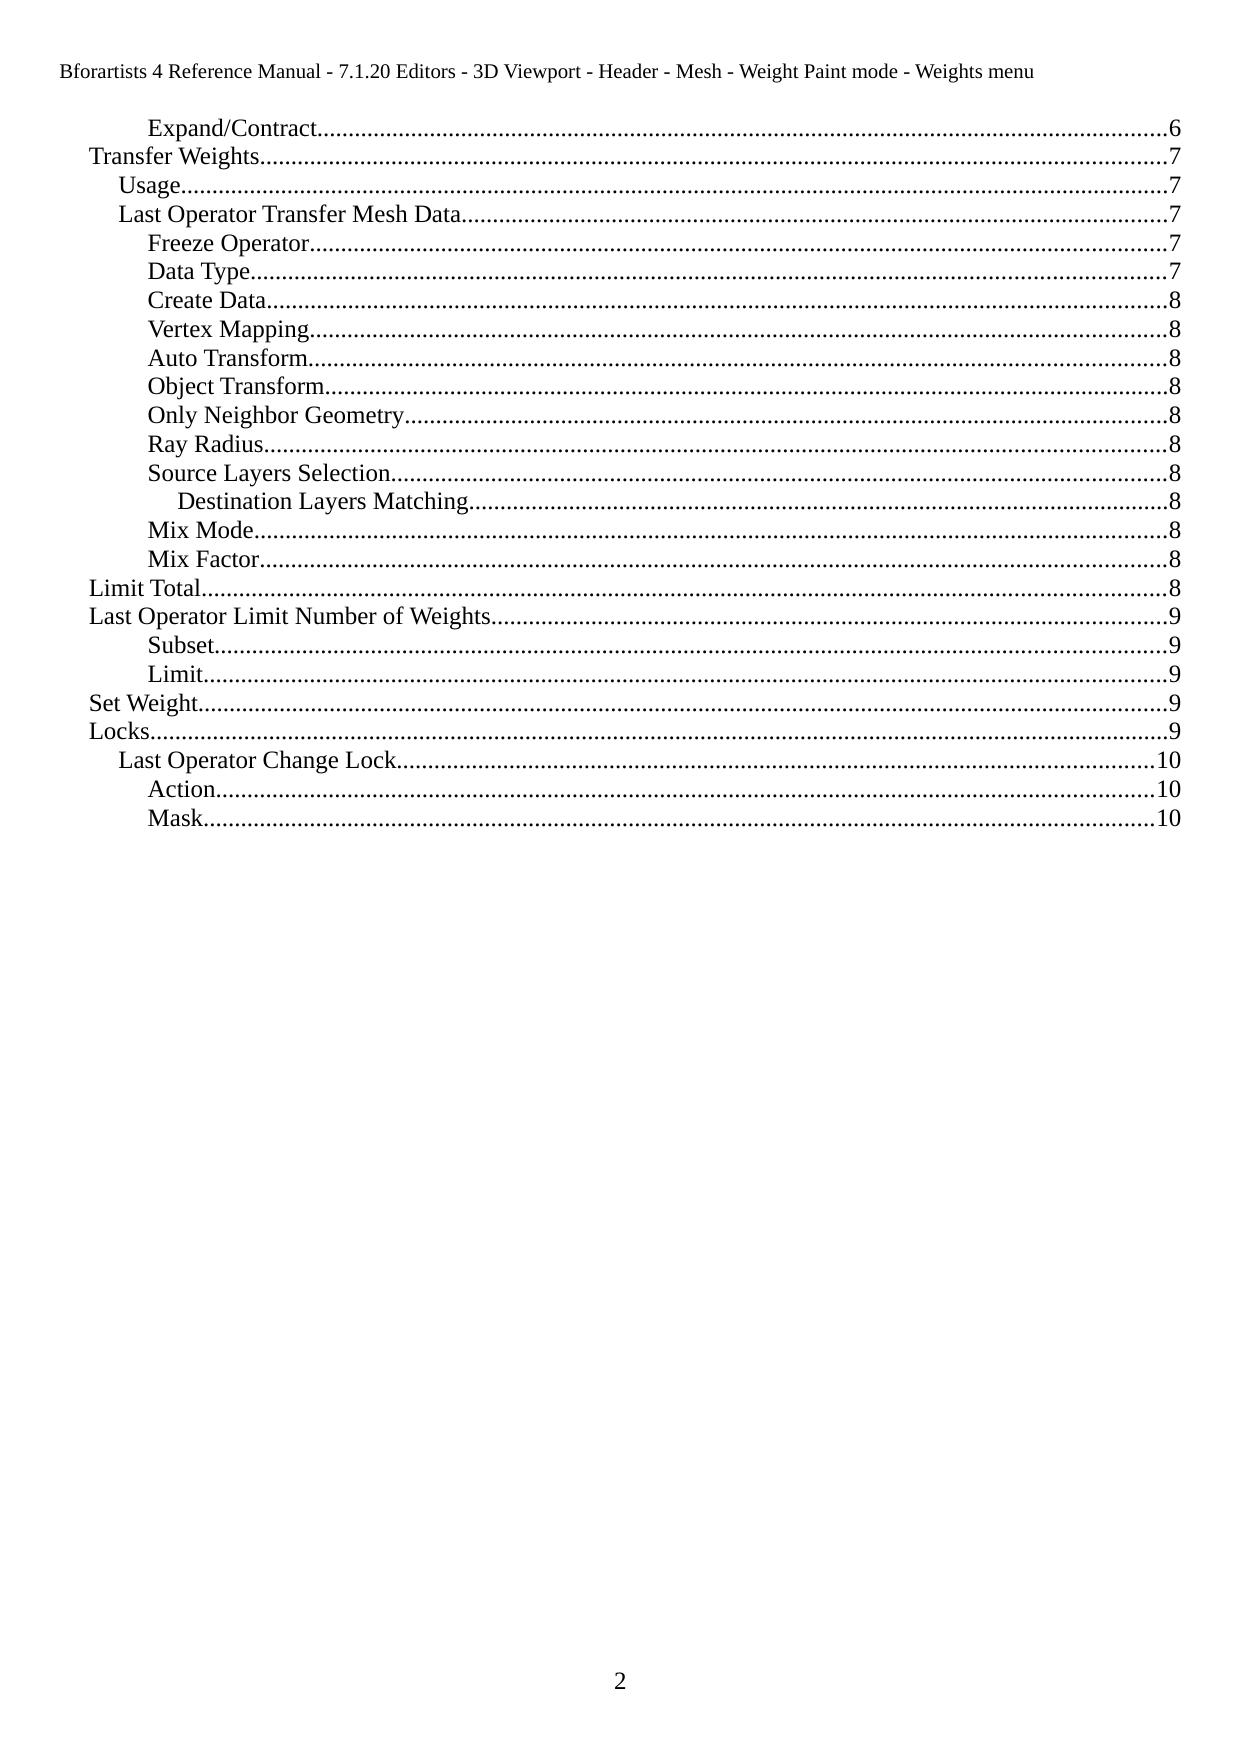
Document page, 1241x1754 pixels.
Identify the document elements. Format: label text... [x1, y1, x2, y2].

text Last Operator Limit Number of Weights 9 [88, 601, 1181, 630]
text Destination Layers Matching 8 [177, 486, 1181, 515]
text Mask 10 [147, 803, 1181, 831]
text Create Data 8 [147, 285, 1181, 314]
text Only Neighbor Geometry 8 [147, 400, 1181, 429]
text Set Weight 9 [88, 688, 1181, 716]
text Object Transform 8 [147, 371, 1181, 400]
text Ray Radius 8 [147, 429, 1181, 458]
text Mix Factor 8 [147, 544, 1181, 573]
text Action 10 [147, 774, 1181, 803]
text Locks 9 [88, 716, 1181, 745]
text Transfer Weights 7 [88, 141, 1181, 170]
text Data Type 7 [147, 256, 1181, 285]
text Mix Mode 8 [147, 515, 1181, 544]
text Freeze Operator 7 [147, 228, 1181, 256]
text Limit Total 8 [88, 573, 1181, 601]
text Source Layers Selection 8 [147, 458, 1181, 486]
text Last Operator Transfer Mesh Data 7 [118, 199, 1181, 228]
text Last Operator Change Lock 10 [118, 745, 1181, 774]
text Limit 9 [147, 659, 1181, 688]
text Expand/Contract 6 [147, 113, 1181, 141]
text Subset 9 [147, 630, 1181, 659]
text Usage 7 [118, 170, 1181, 199]
text Auto Transform 8 [147, 343, 1181, 371]
text Vertex Mapping 8 [147, 314, 1181, 343]
